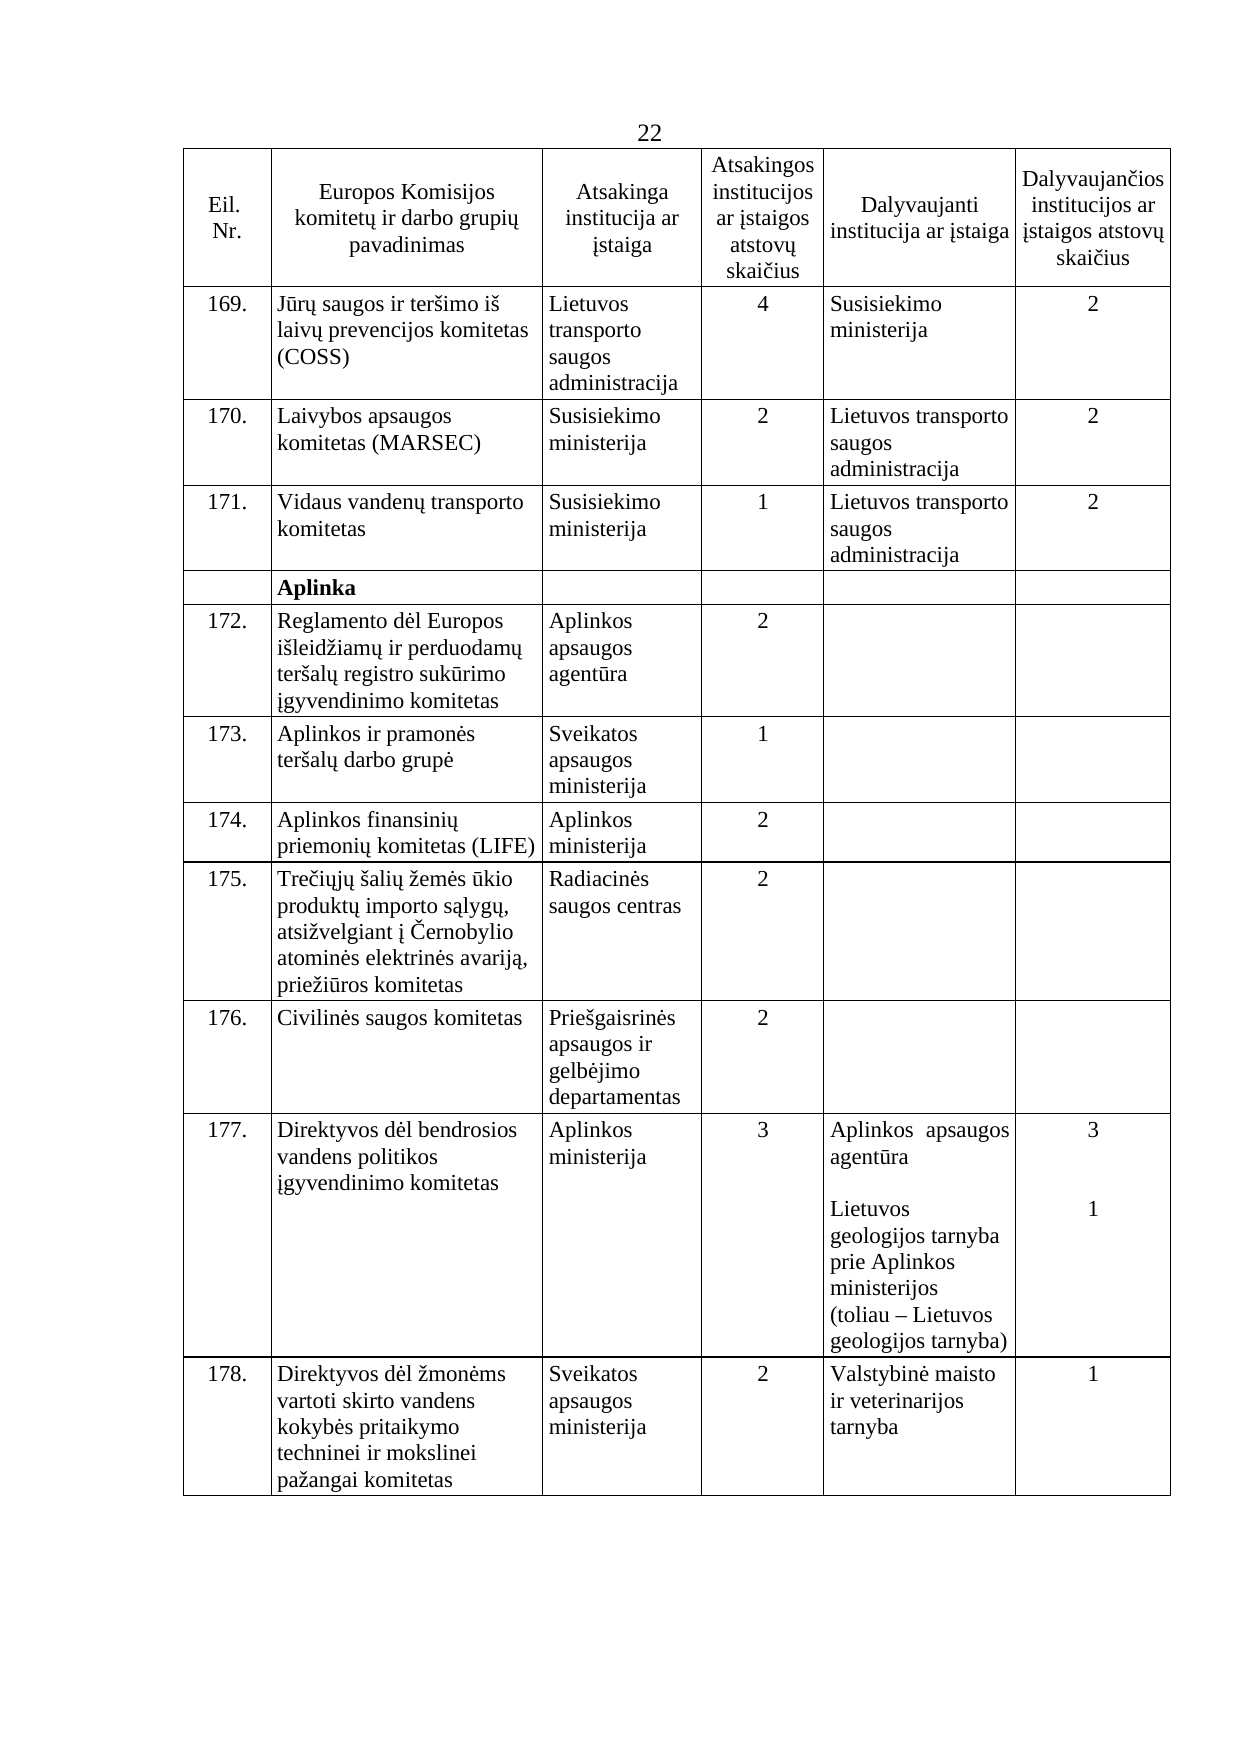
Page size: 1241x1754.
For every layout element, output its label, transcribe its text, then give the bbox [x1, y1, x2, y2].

table_cell 3 1 [1016, 1114, 1170, 1356]
table_cell [824, 717, 1015, 802]
table_cell 2 [702, 1358, 823, 1495]
table_cell 2 [702, 863, 823, 1000]
table_cell [184, 571, 271, 604]
table_cell [1016, 863, 1170, 1000]
table_cell Sveikatos apsaugos ministerija [543, 717, 701, 802]
table_cell Jūrų saugos ir teršimo iš laivų prevencijos komitetas (COSS) [272, 287, 542, 398]
table_cell 3 [702, 1114, 823, 1356]
table_cell [1016, 803, 1170, 861]
table_cell Aplinkos ministerija [543, 803, 701, 861]
table_cell Laivybos apsaugos komitetas (MARSEC) [272, 400, 542, 484]
table_cell Lietuvos transporto saugos administracija [824, 400, 1015, 484]
table_cell [824, 803, 1015, 861]
table_cell Sveikatos apsaugos ministerija [543, 1358, 701, 1495]
table_cell Direktyvos dėl žmonėms vartoti skirto vandens kokybės pritaikymo techninei ir mokslinei pažangai komitetas [272, 1358, 542, 1495]
table_cell Aplinkos apsaugos agentūra Lietuvos geologijos tarnyba prie Aplinkos ministerijos (toliau – Lietuvos geologijos tarnyba) [824, 1114, 1015, 1356]
table_cell [1016, 605, 1170, 716]
table_cell Direktyvos dėl bendrosios vandens politikos įgyvendinimo komitetas [272, 1114, 542, 1356]
table_cell 177. [184, 1114, 271, 1356]
table_cell Trečiųjų šalių žemės ūkio produktų importo sąlygų, atsižvelgiant į Černobylio atominės elektrinės avariją, priežiūros komitetas [272, 863, 542, 1000]
table_cell Lietuvos transporto saugos administracija [824, 486, 1015, 570]
table_cell [543, 571, 701, 604]
table_cell [1016, 717, 1170, 802]
table_cell 2 [1016, 400, 1170, 484]
table_cell Susisiekimo ministerija [543, 486, 701, 570]
table_cell Lietuvos transporto saugos administracija [543, 287, 701, 398]
table_cell 2 [702, 803, 823, 861]
table_cell 174. [184, 803, 271, 861]
table_cell Aplinkos ir pramonės teršalų darbo grupė [272, 717, 542, 802]
table_cell 173. [184, 717, 271, 802]
table_cell [1016, 1001, 1170, 1112]
table_cell 2 [1016, 287, 1170, 398]
table_header Atsakinga institucija ar įstaiga [543, 149, 701, 286]
table_cell [702, 571, 823, 604]
table_cell 1 [702, 717, 823, 802]
table_cell Valstybinė maisto ir veterinarijos tarnyba [824, 1358, 1015, 1495]
table_header Atsakingos institucijos ar įstaigos atstovų skaičius [702, 149, 823, 286]
table_cell Aplinka [272, 571, 542, 604]
table_header Dalyvaujančios institucijos ar įstaigos atstovų skaičius [1016, 149, 1170, 286]
table_cell Radiacinės saugos centras [543, 863, 701, 1000]
table_cell 169. [184, 287, 271, 398]
table_cell 2 [1016, 486, 1170, 570]
table_cell Reglamento dėl Europos išleidžiamų ir perduodamų teršalų registro sukūrimo įgyvendinimo komitetas [272, 605, 542, 716]
table_cell 1 [1016, 1358, 1170, 1495]
table_cell 171. [184, 486, 271, 570]
table_cell 170. [184, 400, 271, 484]
table_cell [824, 605, 1015, 716]
table_cell 2 [702, 605, 823, 716]
table_cell 175. [184, 863, 271, 1000]
table_cell 2 [702, 400, 823, 484]
table_cell Priešgaisrinės apsaugos ir gelbėjimo departamentas [543, 1001, 701, 1112]
table_cell [1016, 571, 1170, 604]
table_cell Susisiekimo ministerija [824, 287, 1015, 398]
table_header Dalyvaujanti institucija ar įstaiga [824, 149, 1015, 286]
table_cell 4 [702, 287, 823, 398]
table_cell Aplinkos ministerija [543, 1114, 701, 1356]
table_cell 172. [184, 605, 271, 716]
table_cell 176. [184, 1001, 271, 1112]
table_cell Civilinės saugos komitetas [272, 1001, 542, 1112]
table_cell 1 [702, 486, 823, 570]
table_cell 2 [702, 1001, 823, 1112]
table_header Eil. Nr. [184, 149, 271, 286]
table_cell Vidaus vandenų transporto komitetas [272, 486, 542, 570]
table_cell Aplinkos apsaugos agentūra [543, 605, 701, 716]
table_cell [824, 1001, 1015, 1112]
table_cell Susisiekimo ministerija [543, 400, 701, 484]
table_cell [824, 863, 1015, 1000]
table_cell 178. [184, 1358, 271, 1495]
table_cell Aplinkos finansinių priemonių komitetas (LIFE) [272, 803, 542, 861]
table_cell [824, 571, 1015, 604]
table_header Europos Komisijos komitetų ir darbo grupių pavadinimas [272, 149, 542, 286]
